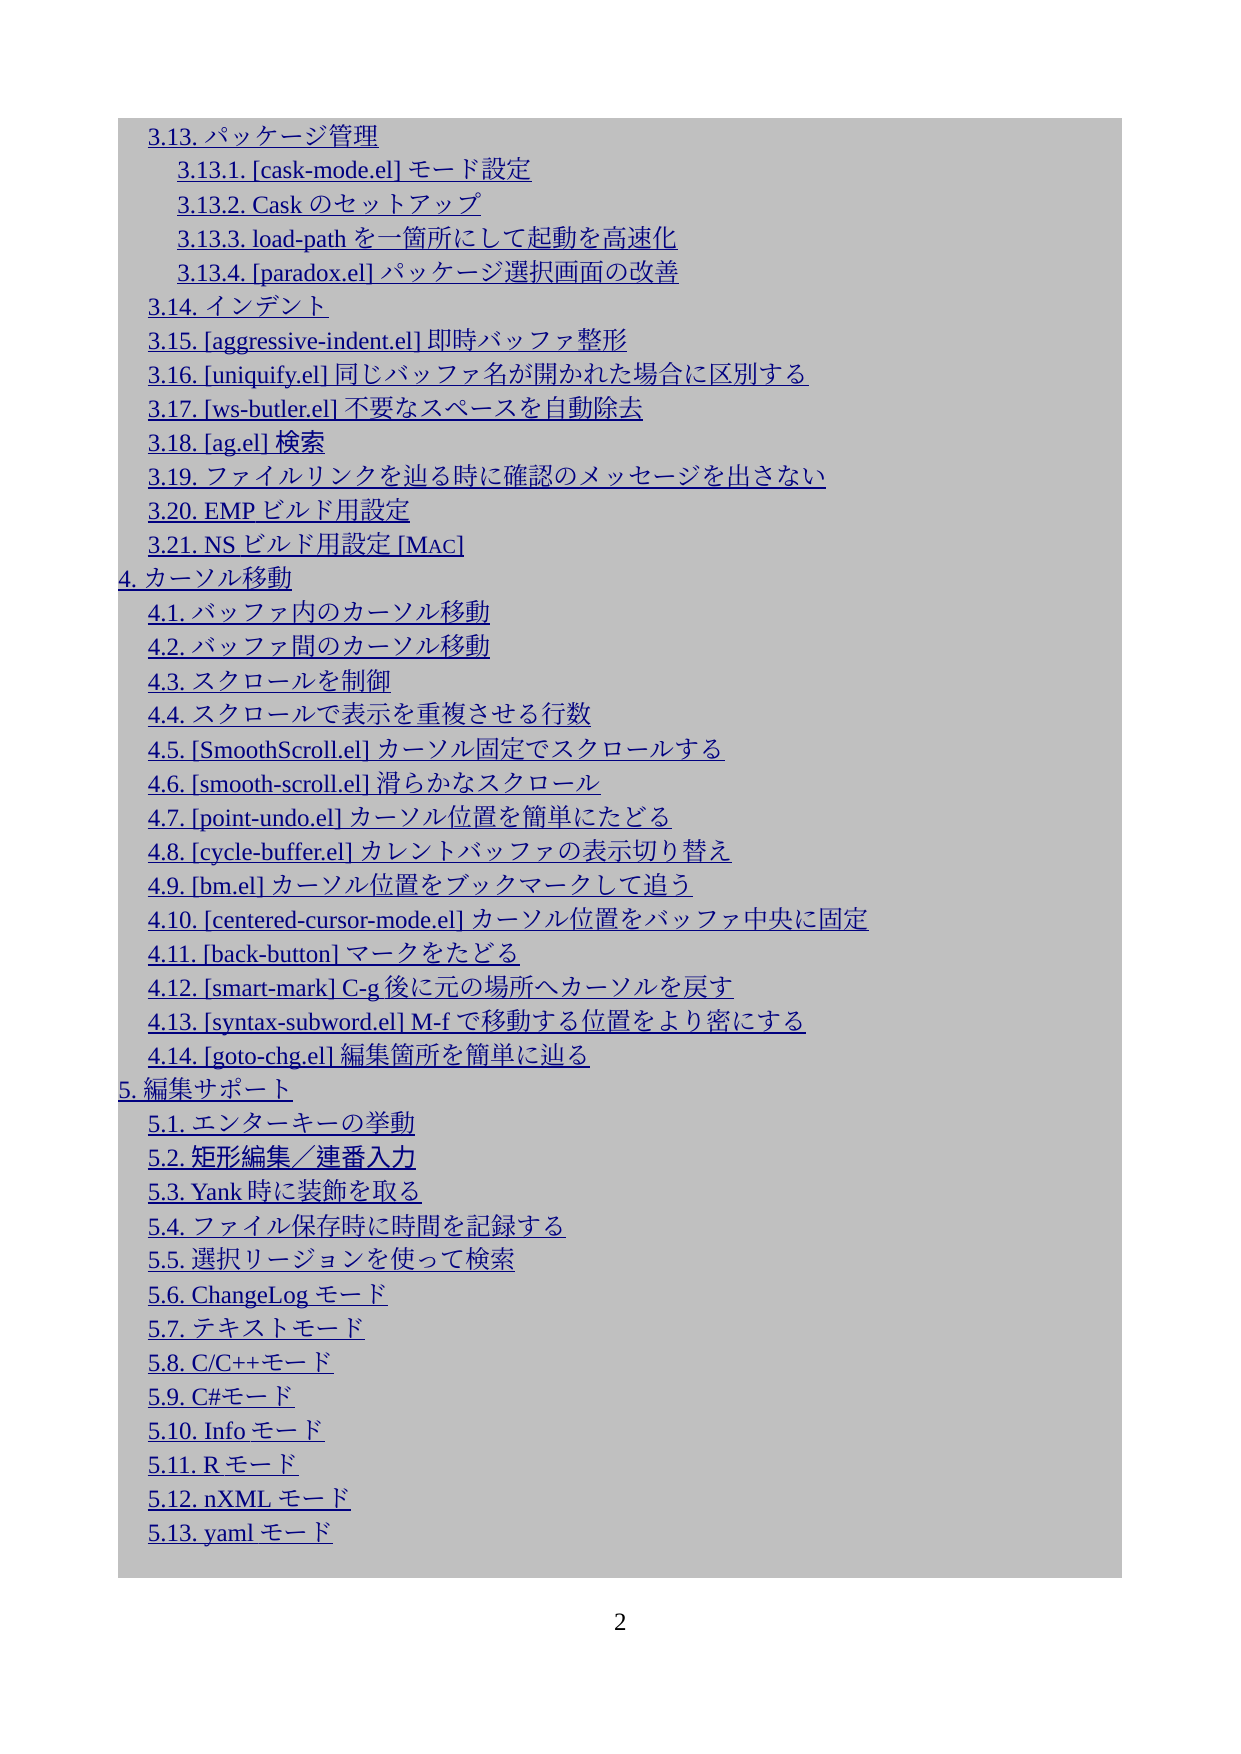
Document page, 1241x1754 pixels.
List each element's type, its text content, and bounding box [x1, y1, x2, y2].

text 3.13. パッケージ管理 [148, 118, 1122, 152]
text 4.3. スクロールを制御 [148, 663, 1122, 697]
text 3.15. [aggressive-indent.el] 即時バッファ整形 [148, 322, 1122, 357]
text 5.5. 選択リージョンを使って検索 [148, 1242, 1122, 1276]
text 5.3. Yank時に装飾を取る [148, 1174, 1122, 1208]
text 4.9. [bm.el] カーソル位置をブックマークして追う [148, 867, 1122, 902]
text 5.2. 矩形編集／連番入力 [148, 1140, 1122, 1174]
text 3.14. インデント [148, 288, 1122, 322]
text 5.12. nXMLモード [148, 1481, 1122, 1515]
text 4.4. スクロールで表示を重複させる行数 [148, 697, 1122, 731]
text 3.21. NSビルド用設定 [Mac] [148, 527, 1122, 561]
text 3.13.2. Cask のセットアップ [177, 186, 1122, 220]
text 4.6. [smooth-scroll.el] 滑らかなスクロール [148, 765, 1122, 799]
text 3.17. [ws-butler.el] 不要なスペースを自動除去 [148, 391, 1122, 425]
text 4.5. [SmoothScroll.el] カーソル固定でスクロールする [148, 731, 1122, 765]
text 5.11. Rモード [148, 1447, 1122, 1481]
text 3.13.4. [paradox.el] パッケージ選択画面の改善 [177, 254, 1122, 288]
text 4.8. [cycle-buffer.el] カレントバッファの表示切り替え [148, 833, 1122, 867]
text 4.11. [back-button] マークをたどる [148, 936, 1122, 970]
text 5.10. Infoモード [148, 1412, 1122, 1447]
text 4.14. [goto-chg.el] 編集箇所を簡単に辿る [148, 1038, 1122, 1072]
text 3.13.3. load-path を一箇所にして起動を高速化 [177, 220, 1122, 254]
text 4.1. バッファ内のカーソル移動 [148, 595, 1122, 629]
text 3.18. [ag.el] 検索 [148, 425, 1122, 459]
text 5.6. ChangeLog モード [148, 1276, 1122, 1310]
text 4.7. [point-undo.el] カーソル位置を簡単にたどる [148, 799, 1122, 833]
text 4. カーソル移動 [118, 561, 1122, 595]
text 5.8. C/C++モード [148, 1344, 1122, 1378]
text 4.13. [syntax-subword.el] M-f で移動する位置をより密にする [148, 1004, 1122, 1038]
text 5.13. yamlモード [148, 1515, 1122, 1549]
text 3.20. EMPビルド用設定 [148, 493, 1122, 527]
text 3.13.1. [cask-mode.el] モード設定 [177, 152, 1122, 186]
text 4.10. [centered-cursor-mode.el] カーソル位置をバッファ中央に固定 [148, 902, 1122, 936]
text 3.19. ファイルリンクを辿る時に確認のメッセージを出さない [148, 459, 1122, 493]
text 5.4. ファイル保存時に時間を記録する [148, 1208, 1122, 1242]
text 5.9. C#モード [148, 1378, 1122, 1412]
text 4.12. [smart-mark] C-g後に元の場所へカーソルを戻す [148, 970, 1122, 1004]
text 3.16. [uniquify.el] 同じバッファ名が開かれた場合に区別する [148, 357, 1122, 391]
text 5. 編集サポート [118, 1072, 1122, 1106]
text 5.1. エンターキーの挙動 [148, 1106, 1122, 1140]
text 4.2. バッファ間のカーソル移動 [148, 629, 1122, 663]
text 5.7. テキストモード [148, 1310, 1122, 1344]
